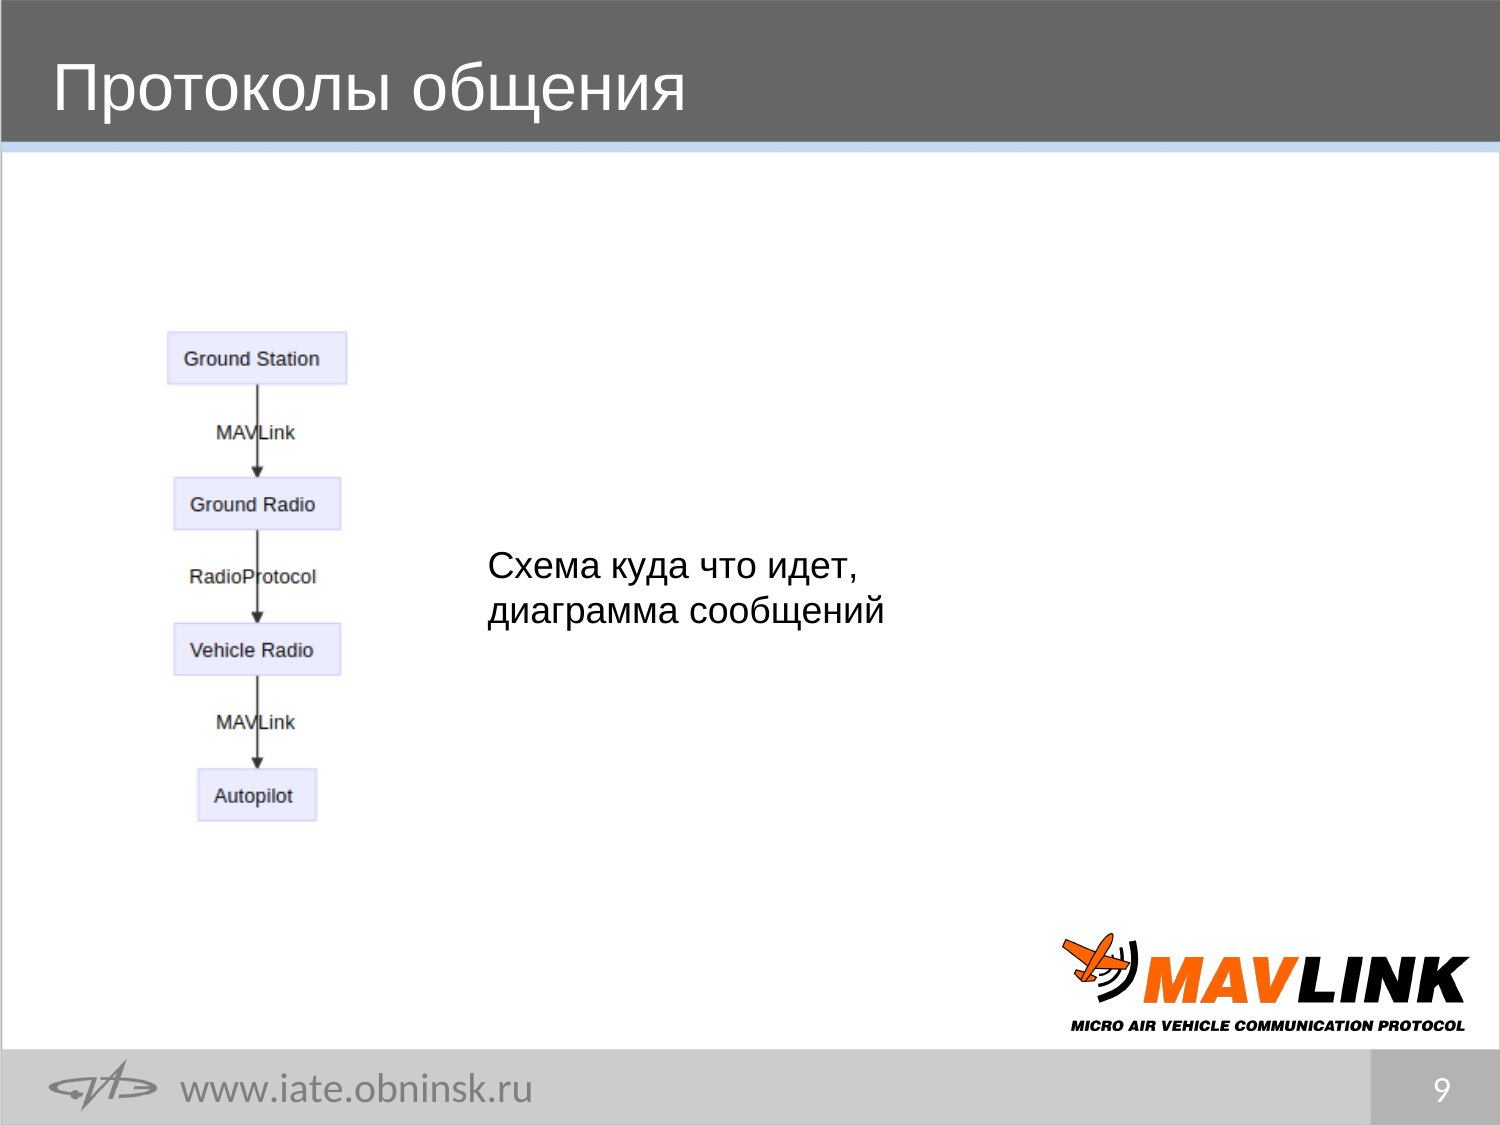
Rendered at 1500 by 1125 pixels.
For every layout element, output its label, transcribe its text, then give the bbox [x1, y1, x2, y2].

text_box 9 [1116, 1057, 1467, 1118]
picture [0, 0, 1500, 1125]
text_box Схема куда что идет, диаграмма сообщений [472, 534, 1037, 639]
list [41, 243, 1454, 998]
title Протоколы общения [37, 7, 1459, 161]
